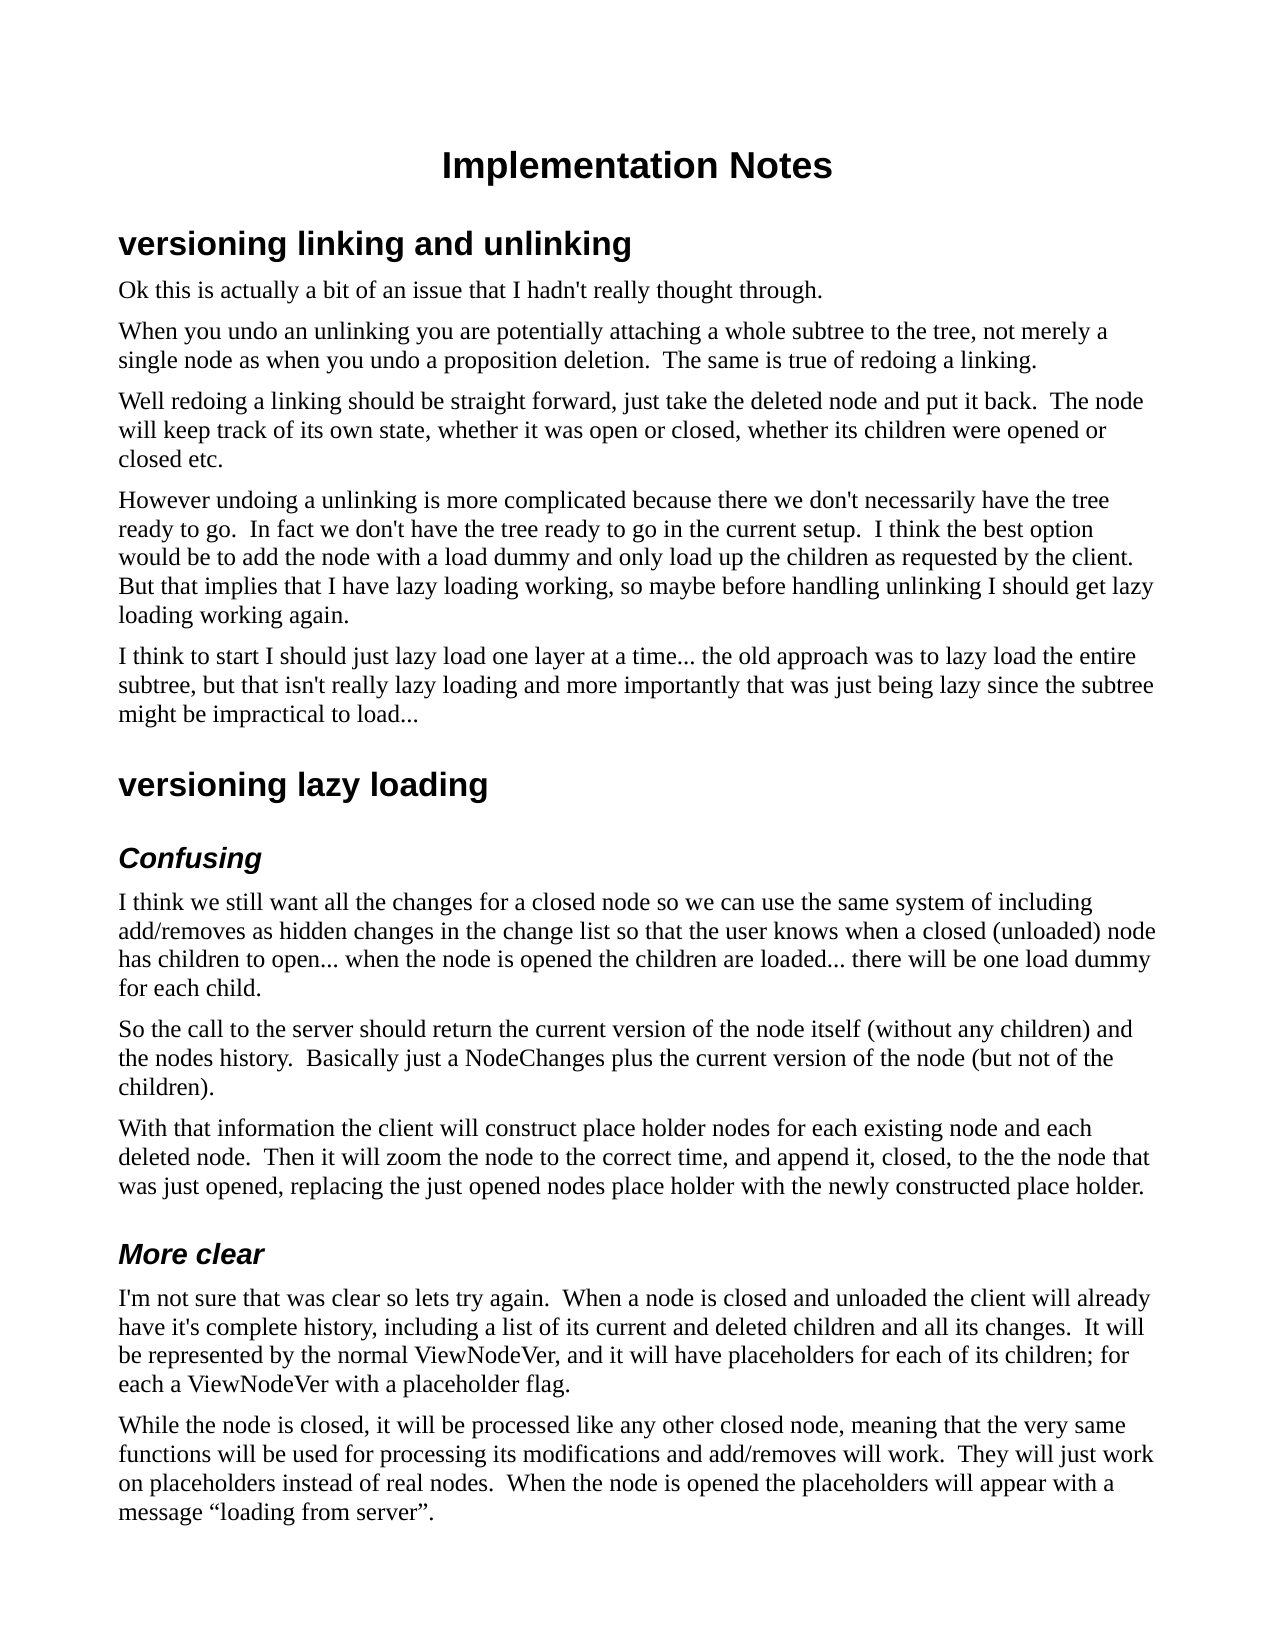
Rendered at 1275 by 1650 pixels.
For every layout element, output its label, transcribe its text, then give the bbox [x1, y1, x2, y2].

subtitle versioning lazy loading [118, 765, 1157, 803]
text However undoing a unlinking is more complicated because there we don't necessarily have the tree ready to go. In fact we don't have the tree ready to go in the current setup. I think the best option would be to add the node with a load dummy and only load up the children as requested by the client. But that implies that I have lazy loading working, so maybe before handling unlinking I should get lazy loading working again. [118, 485, 1157, 629]
title Implementation Notes [118, 143, 1157, 186]
text I think to start I should just lazy load one layer at a time... the old approach was to lazy load the entire subtree, but that isn't really lazy loading and more importantly that was just being lazy since the subtree might be impractical to load... [118, 641, 1157, 727]
subtitle More clear [118, 1237, 1157, 1271]
text I'm not sure that was clear so lets try again. When a node is closed and unloaded the client will already have it's complete history, including a list of its current and deleted children and all its changes. It will be represented by the normal ViewNodeVer, and it will have placeholders for each of its children; for each a ViewNodeVer with a placeholder flag. [118, 1283, 1157, 1398]
text So the call to the server should return the current version of the node itself (without any children) and the nodes history. Basically just a NodeChanges plus the current version of the node (but not of the children). [118, 1014, 1157, 1101]
text With that information the client will construct place holder nodes for each existing node and each deleted node. Then it will zoom the node to the correct time, and append it, closed, to the the node that was just opened, replacing the just opened nodes place holder with the newly constructed place holder. [118, 1113, 1157, 1199]
text Well redoing a linking should be straight forward, just take the deleted node and put it back. The node will keep track of its own state, whether it was open or closed, whether its children were opened or closed etc. [118, 386, 1157, 472]
subtitle versioning linking and unlinking [118, 224, 1157, 262]
text When you undo an unlinking you are potentially attaching a whole subtree to the tree, not merely a single node as when you undo a proposition deletion. The same is true of redoing a linking. [118, 316, 1157, 374]
text I think we still want all the changes for a closed node so we can use the same system of including add/removes as hidden changes in the change list so that the user knows when a closed (unloaded) node has children to open... when the node is opened the children are loaded... there will be one load dummy for each child. [118, 887, 1157, 1002]
text While the node is closed, it will be processed like any other closed node, meaning that the very same functions will be used for processing its modifications and add/removes will work. They will just work on placeholders instead of real nodes. When the node is opened the placeholders will appear with a message “loading from server”. [118, 1411, 1157, 1526]
subtitle Confusing [118, 841, 1157, 874]
text Ok this is actually a bit of an issue that I hadn't really thought through. [118, 275, 1157, 304]
